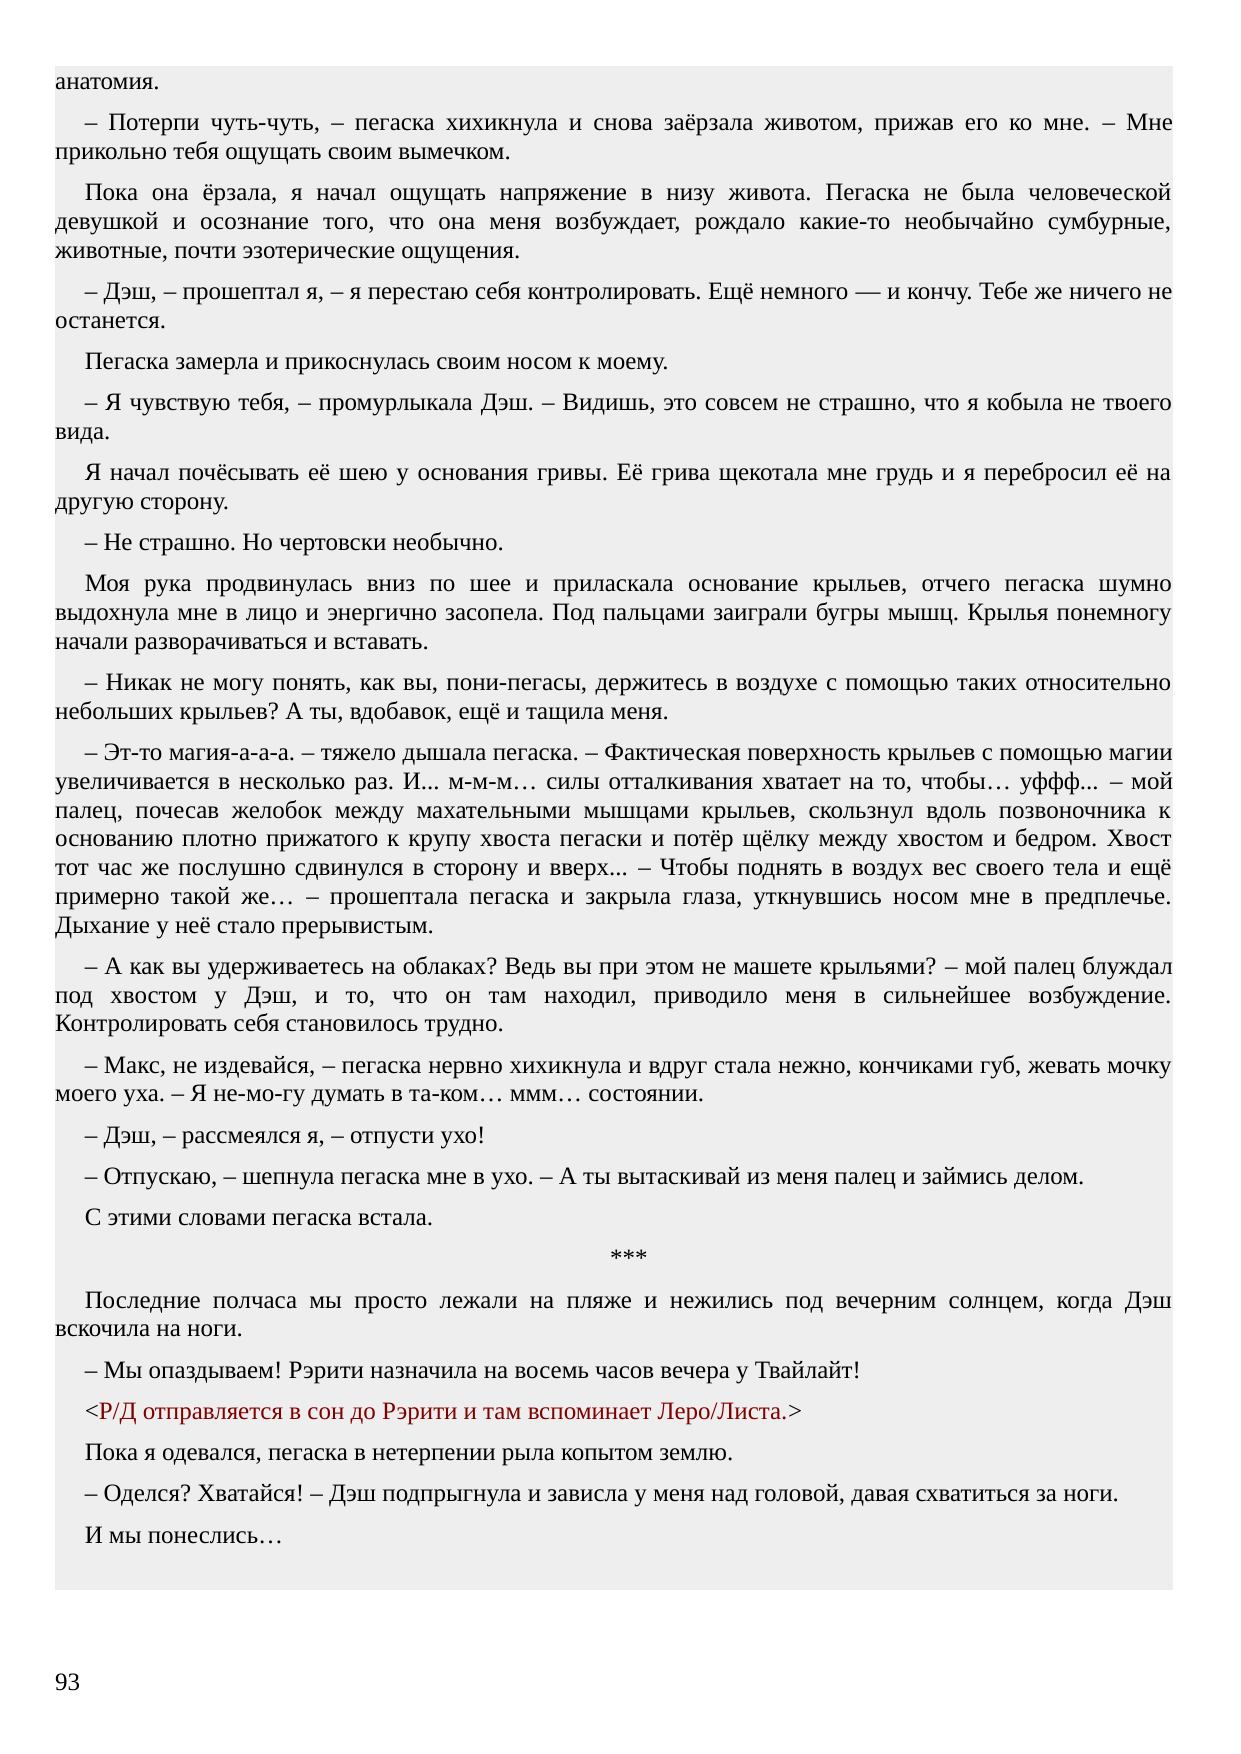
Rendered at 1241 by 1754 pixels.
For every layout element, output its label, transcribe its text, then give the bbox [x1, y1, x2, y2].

text – Потерпи чуть-чуть, – пегаска хихикнула и снова заёрзала животом, прижав его ко мне. – Мне прикольно тебя ощущать своим вымечком. [55, 107, 1173, 165]
text Я начал почёсывать её шею у основания гривы. Её грива щекотала мне грудь и я перебросил её на другую сторону. [55, 457, 1173, 515]
text Пока она ёрзала, я начал ощущать напряжение в низу живота. Пегаска не была человеческой девушкой и осознание того, что она меня возбуждает, рождало какие-то необычайно сумбурные, животные, почти эзотерические ощущения. [55, 177, 1173, 263]
text – Мы опаздываем! Рэрити назначила на восемь часов вечера у Твайлайт! [55, 1355, 1173, 1383]
text Моя рука продвинулась вниз по шее и приласкала основание крыльев, отчего пегаска шумно выдохнула мне в лицо и энергично засопела. Под пальцами заиграли бугры мышц. Крылья понемногу начали разворачиваться и вставать. [55, 568, 1173, 655]
text *** [55, 1243, 1173, 1272]
text – Макс, не издевайся, – пегаска нервно хихикнула и вдруг стала нежно, кончиками губ, жевать мочку моего уха. – Я не-мо-гу думать в та-ком… ммм… состоянии. [55, 1050, 1173, 1107]
text – Эт-то магия-а-а-а. – тяжело дышала пегаска. – Фактическая поверхность крыльев с помощью магии увеличивается в несколько раз. И... м-м-м… силы отталкивания хватает на то, чтобы… уффф... – мой палец, почесав желобок между махательными мышцами крыльев, скользнул вдоль позвоночника к основанию плотно прижатого к крупу хвоста пегаски и потёр щёлку между хвостом и бедром. Хвост тот час же послушно сдвинулся в сторону и вверх... – Чтобы поднять в воздух вес своего тела и ещё примерно такой же… – прошептала пегаска и закрыла глаза, уткнувшись носом мне в предплечье. Дыхание у неё стало прерывистым. [55, 737, 1173, 938]
text <Р/Д отправляется в сон до Рэрити и там вспоминает Леро/Листа.> [55, 1396, 1173, 1425]
text – Я чувствую тебя, – промурлыкала Дэш. – Видишь, это совсем не страшно, что я кобыла не твоего вида. [55, 387, 1173, 445]
text – Дэш, – прошептал я, – я перестаю себя контролировать. Ещё немного — и кончу. Тебе же ничего не останется. [55, 276, 1173, 333]
text И мы понеслись… [55, 1520, 1173, 1548]
text Пегаска замерла и прикоснулась своим носом к моему. [55, 346, 1173, 375]
text С этими словами пегаска встала. [55, 1202, 1173, 1231]
text Пока я одевался, пегаска в нетерпении рыла копытом землю. [55, 1437, 1173, 1466]
text анатомия. [55, 66, 1173, 95]
text – Никак не могу понять, как вы, пони-пегасы, держитесь в воздухе с помощью таких относительно небольших крыльев? А ты, вдобавок, ещё и тащила меня. [55, 667, 1173, 725]
text Последние полчаса мы просто лежали на пляже и нежились под вечерним солнцем, когда Дэш вскочила на ноги. [55, 1285, 1173, 1342]
text – Дэш, – рассмеялся я, – отпусти ухо! [55, 1120, 1173, 1148]
text – Отпускаю, – шепнула пегаска мне в ухо. – А ты вытаскивай из меня палец и займись делом. [55, 1161, 1173, 1190]
text – А как вы удерживаетесь на облаках? Ведь вы при этом не машете крыльями? – мой палец блуждал под хвостом у Дэш, и то, что он там находил, приводило меня в сильнейшее возбуждение. Контролировать себя становилось трудно. [55, 951, 1173, 1037]
text – Не страшно. Но чертовски необычно. [55, 527, 1173, 556]
text – Оделся? Хватайся! – Дэш подпрыгнула и зависла у меня над головой, давая схватиться за ноги. [55, 1478, 1173, 1507]
